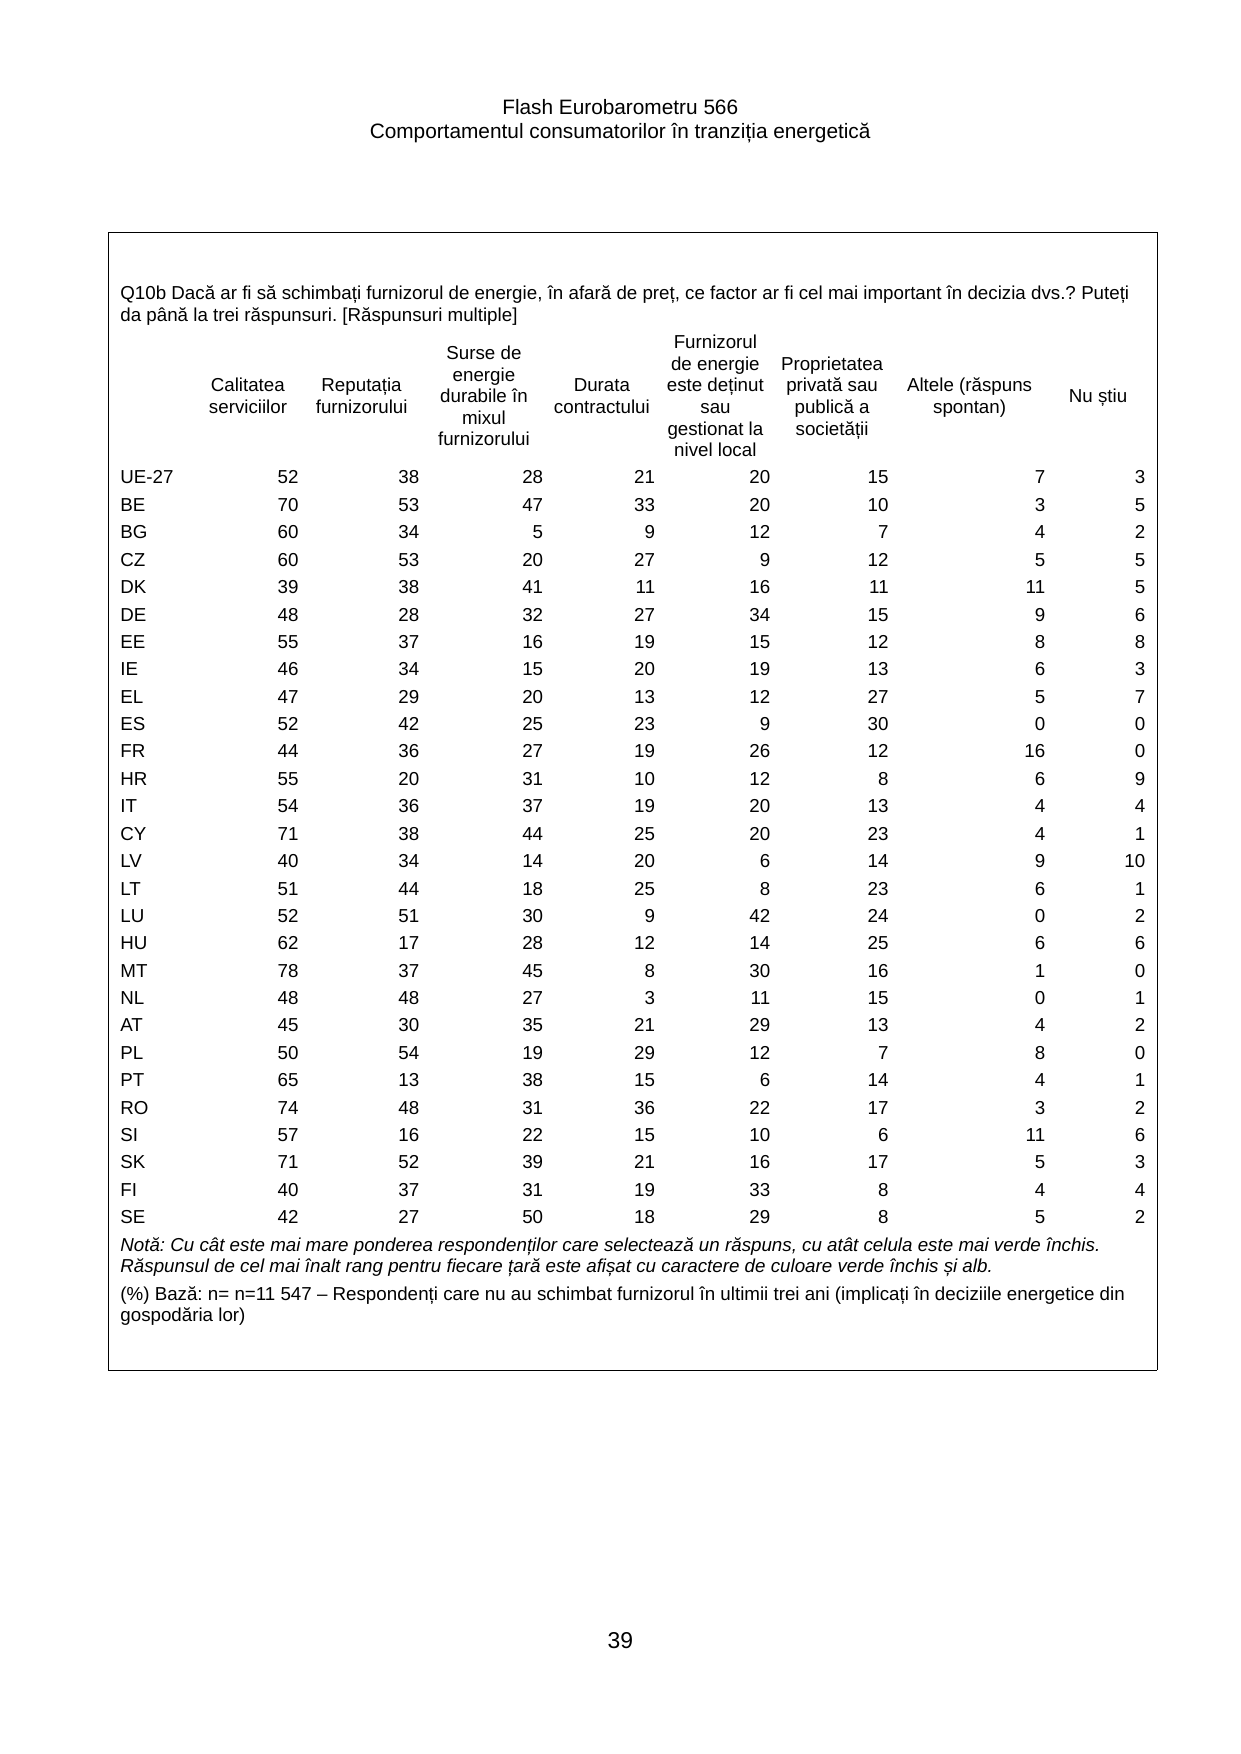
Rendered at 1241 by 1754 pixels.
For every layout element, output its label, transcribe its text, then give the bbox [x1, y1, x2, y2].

table_cell 12 [546, 929, 658, 957]
table_cell IE [117, 655, 194, 683]
table_cell PL [117, 1039, 194, 1066]
table_cell 19 [546, 1176, 658, 1203]
table_cell 32 [422, 600, 546, 628]
table_cell 29 [658, 1203, 773, 1231]
table_cell SK [117, 1148, 194, 1176]
table_cell 5 [422, 518, 546, 546]
table_cell 52 [194, 710, 301, 737]
table_cell 37 [301, 628, 422, 655]
table_cell 13 [773, 1011, 891, 1039]
table_cell 9 [1048, 765, 1148, 792]
table_cell 15 [546, 1066, 658, 1093]
table_cell 0 [1048, 1039, 1148, 1066]
table_cell 5 [1048, 491, 1148, 518]
table_cell 54 [301, 1039, 422, 1066]
table_cell 45 [194, 1011, 301, 1039]
table_cell 48 [301, 1094, 422, 1121]
table_cell 6 [658, 847, 773, 874]
table_cell 3 [1048, 464, 1148, 491]
table_cell 52 [301, 1148, 422, 1176]
table_cell FR [117, 738, 194, 765]
table_cell 36 [301, 792, 422, 819]
table_cell 14 [773, 847, 891, 874]
table_cell 20 [422, 683, 546, 710]
table_cell 36 [301, 738, 422, 765]
table_cell HU [117, 929, 194, 957]
table_cell 4 [891, 1011, 1048, 1039]
table_cell 2 [1048, 1203, 1148, 1231]
table_cell 15 [773, 600, 891, 628]
table_cell 9 [891, 600, 1048, 628]
table_cell IT [117, 792, 194, 819]
table_cell 33 [658, 1176, 773, 1203]
table_cell 22 [422, 1121, 546, 1148]
table_cell 13 [301, 1066, 422, 1093]
table_cell Nu știu [1048, 328, 1148, 463]
table_cell 25 [546, 820, 658, 847]
table_cell Furnizorul de energie este deținut sau gestionat la nivel local [658, 328, 773, 463]
table_cell 20 [301, 765, 422, 792]
table_cell 23 [773, 820, 891, 847]
table_cell 9 [658, 546, 773, 573]
table_cell 4 [891, 792, 1048, 819]
table_cell 19 [658, 655, 773, 683]
table_cell 41 [422, 573, 546, 600]
table_cell 60 [194, 546, 301, 573]
table_cell 27 [773, 683, 891, 710]
table_cell 14 [422, 847, 546, 874]
table_cell 16 [658, 573, 773, 600]
table_cell 38 [301, 464, 422, 491]
table_cell 15 [658, 628, 773, 655]
table_cell 4 [891, 1066, 1048, 1093]
table_cell 18 [422, 874, 546, 902]
table_cell 42 [658, 902, 773, 929]
table_cell 40 [194, 1176, 301, 1203]
table_cell 17 [773, 1094, 891, 1121]
table_cell CZ [117, 546, 194, 573]
table_cell 8 [1048, 628, 1148, 655]
table_cell 2 [1048, 902, 1148, 929]
table_cell 15 [546, 1121, 658, 1148]
table_cell 5 [891, 1148, 1048, 1176]
table_cell 48 [194, 984, 301, 1011]
table_cell 38 [301, 573, 422, 600]
table_cell 19 [546, 628, 658, 655]
table_cell 38 [301, 820, 422, 847]
table_cell 16 [422, 628, 546, 655]
table_cell 0 [891, 902, 1048, 929]
table_cell BG [117, 518, 194, 546]
table_cell RO [117, 1094, 194, 1121]
table_cell 25 [773, 929, 891, 957]
table_cell (%) Bază: n= n=11 547 – Respondenți care nu au schimbat furnizorul în ultimii trei ani (implicați în deciziile energetice din gospodăria lor) [117, 1280, 1148, 1328]
table_cell EL [117, 683, 194, 710]
table_cell LT [117, 874, 194, 902]
table_cell 55 [194, 765, 301, 792]
table_cell 21 [546, 1011, 658, 1039]
table_cell 34 [301, 518, 422, 546]
table_cell 19 [546, 792, 658, 819]
table_cell 7 [773, 518, 891, 546]
table_cell 4 [891, 820, 1048, 847]
table_cell 10 [658, 1121, 773, 1148]
table_cell 46 [194, 655, 301, 683]
table_cell 6 [891, 765, 1048, 792]
table_cell 53 [301, 491, 422, 518]
table_cell 3 [1048, 655, 1148, 683]
table_cell 2 [1048, 1094, 1148, 1121]
table_cell 48 [194, 600, 301, 628]
table_cell 1 [1048, 874, 1148, 902]
table_cell 34 [658, 600, 773, 628]
table_cell 20 [546, 847, 658, 874]
table_cell 26 [658, 738, 773, 765]
table_cell AT [117, 1011, 194, 1039]
table_cell 31 [422, 1094, 546, 1121]
table_cell 34 [301, 655, 422, 683]
table_cell 16 [891, 738, 1048, 765]
table_cell 2 [1048, 1011, 1148, 1039]
table_cell 27 [422, 738, 546, 765]
table_cell 3 [1048, 1148, 1148, 1176]
table_cell 19 [546, 738, 658, 765]
table_cell 12 [658, 683, 773, 710]
table_cell 4 [1048, 1176, 1148, 1203]
table_cell 50 [422, 1203, 546, 1231]
table_cell 20 [422, 546, 546, 573]
table_cell 6 [891, 874, 1048, 902]
table_cell 8 [773, 1203, 891, 1231]
table_cell 25 [422, 710, 546, 737]
table_cell 10 [546, 765, 658, 792]
table_cell 0 [1048, 738, 1148, 765]
table_cell 9 [891, 847, 1048, 874]
table_cell 10 [773, 491, 891, 518]
table_cell 10 [1048, 847, 1148, 874]
table_cell 20 [658, 820, 773, 847]
table_cell 14 [658, 929, 773, 957]
table_cell 37 [301, 1176, 422, 1203]
table_cell 5 [891, 683, 1048, 710]
table_cell HR [117, 765, 194, 792]
table_cell 5 [1048, 546, 1148, 573]
table_cell PT [117, 1066, 194, 1093]
table_cell 1 [1048, 1066, 1148, 1093]
table_cell 29 [658, 1011, 773, 1039]
table_cell 29 [546, 1039, 658, 1066]
table_cell 23 [773, 874, 891, 902]
table_cell 0 [1048, 710, 1148, 737]
table_cell 6 [1048, 600, 1148, 628]
table_cell 62 [194, 929, 301, 957]
table_cell 44 [422, 820, 546, 847]
table_cell 6 [891, 655, 1048, 683]
table_cell 4 [891, 518, 1048, 546]
table_cell LV [117, 847, 194, 874]
table_cell 44 [301, 874, 422, 902]
table_header Q10b Dacă ar fi să schimbați furnizorul de energie, în afară de preț, ce factor ar fi cel mai important în decizia dvs.? Puteți da până la trei răspunsuri. [Răspunsuri multiple] [117, 279, 1148, 328]
table_cell 15 [422, 655, 546, 683]
table_cell 3 [546, 984, 658, 1011]
table_cell 11 [546, 573, 658, 600]
table_cell 5 [891, 1203, 1048, 1231]
table_cell 6 [1048, 1121, 1148, 1148]
table_cell 20 [658, 792, 773, 819]
table_cell MT [117, 957, 194, 984]
table_cell 50 [194, 1039, 301, 1066]
table_cell 44 [194, 738, 301, 765]
table_cell 12 [773, 738, 891, 765]
table_cell 40 [194, 847, 301, 874]
table_cell 37 [422, 792, 546, 819]
table_cell 3 [891, 491, 1048, 518]
table_cell 4 [1048, 792, 1148, 819]
table_cell 7 [891, 464, 1048, 491]
table_cell 30 [773, 710, 891, 737]
table_cell 12 [658, 1039, 773, 1066]
table_cell 60 [194, 518, 301, 546]
table_cell 65 [194, 1066, 301, 1093]
table_cell 74 [194, 1094, 301, 1121]
table_cell FI [117, 1176, 194, 1203]
table_cell 0 [891, 710, 1048, 737]
table_cell 21 [546, 1148, 658, 1176]
table_cell 37 [301, 957, 422, 984]
table_cell 54 [194, 792, 301, 819]
table_cell 39 [194, 573, 301, 600]
table_cell 5 [1048, 573, 1148, 600]
table_cell 20 [658, 464, 773, 491]
table_cell CY [117, 820, 194, 847]
table_cell 78 [194, 957, 301, 984]
table_cell Altele (răspuns spontan) [891, 328, 1048, 463]
table_cell DE [117, 600, 194, 628]
table_cell 27 [301, 1203, 422, 1231]
table_cell Notă: Cu cât este mai mare ponderea respondenților care selectează un răspuns, cu atât celula este mai verde închis. Răspunsul de cel mai înalt rang pentru fiecare țară este afișat cu caractere de culoare verde închis și alb. [117, 1231, 1148, 1279]
table_cell 5 [891, 546, 1048, 573]
table_cell Surse de energie durabile în mixul furnizorului [422, 328, 546, 463]
table_cell 22 [658, 1094, 773, 1121]
table_cell 31 [422, 1176, 546, 1203]
table_cell 12 [773, 546, 891, 573]
table_cell 17 [773, 1148, 891, 1176]
table_cell 0 [891, 984, 1048, 1011]
table_cell 8 [546, 957, 658, 984]
table_cell EE [117, 628, 194, 655]
table_cell 42 [301, 710, 422, 737]
table_cell UE-27 [117, 464, 194, 491]
table_cell 28 [422, 464, 546, 491]
table_cell 30 [422, 902, 546, 929]
table_cell 6 [773, 1121, 891, 1148]
table_cell 23 [546, 710, 658, 737]
table_cell 29 [301, 683, 422, 710]
table_cell 33 [546, 491, 658, 518]
table_cell 48 [301, 984, 422, 1011]
table_cell 16 [301, 1121, 422, 1148]
table_cell 11 [773, 573, 891, 600]
table_cell ES [117, 710, 194, 737]
table_cell 0 [1048, 957, 1148, 984]
table_cell 71 [194, 1148, 301, 1176]
table_cell 6 [1048, 929, 1148, 957]
table_cell 71 [194, 820, 301, 847]
table_cell 12 [658, 518, 773, 546]
table_cell 36 [546, 1094, 658, 1121]
table_cell [117, 328, 194, 463]
table_cell 2 [1048, 518, 1148, 546]
table_cell 30 [658, 957, 773, 984]
table_cell 47 [422, 491, 546, 518]
table_cell 42 [194, 1203, 301, 1231]
table_cell 30 [301, 1011, 422, 1039]
table_cell 12 [658, 765, 773, 792]
table_cell 45 [422, 957, 546, 984]
table_cell 21 [546, 464, 658, 491]
table_cell Reputația furnizorului [301, 328, 422, 463]
table_cell 8 [891, 628, 1048, 655]
table_cell 8 [658, 874, 773, 902]
table_cell 27 [546, 546, 658, 573]
table_cell Proprietatea privată sau publică a societății [773, 328, 891, 463]
table_cell 15 [773, 984, 891, 1011]
table_cell 11 [658, 984, 773, 1011]
table_cell 6 [891, 929, 1048, 957]
table_cell 8 [773, 1176, 891, 1203]
table_cell 39 [422, 1148, 546, 1176]
table_cell 28 [301, 600, 422, 628]
table_cell 6 [658, 1066, 773, 1093]
table_cell 4 [891, 1176, 1048, 1203]
table_cell NL [117, 984, 194, 1011]
table_cell 27 [546, 600, 658, 628]
table_cell DK [117, 573, 194, 600]
table_cell 1 [891, 957, 1048, 984]
table_cell 3 [891, 1094, 1048, 1121]
table_cell 16 [773, 957, 891, 984]
table_cell 14 [773, 1066, 891, 1093]
table_cell 47 [194, 683, 301, 710]
table_cell Calitatea serviciilor [194, 328, 301, 463]
table_cell 27 [422, 984, 546, 1011]
table_cell 31 [422, 765, 546, 792]
table_cell 17 [301, 929, 422, 957]
table_cell 28 [422, 929, 546, 957]
table_cell 53 [301, 546, 422, 573]
table_cell 15 [773, 464, 891, 491]
table_cell 51 [301, 902, 422, 929]
table_cell 35 [422, 1011, 546, 1039]
table_cell 52 [194, 464, 301, 491]
table_cell 13 [546, 683, 658, 710]
table_cell 34 [301, 847, 422, 874]
table_cell 24 [773, 902, 891, 929]
table_cell 11 [891, 573, 1048, 600]
table_cell 9 [546, 902, 658, 929]
table_cell 8 [773, 765, 891, 792]
table_cell 20 [546, 655, 658, 683]
table_cell 19 [422, 1039, 546, 1066]
table_cell 12 [773, 628, 891, 655]
table_cell 1 [1048, 820, 1148, 847]
table_cell 55 [194, 628, 301, 655]
table_cell 52 [194, 902, 301, 929]
table_cell 20 [658, 491, 773, 518]
table_cell 1 [1048, 984, 1148, 1011]
table_cell BE [117, 491, 194, 518]
table_cell 18 [546, 1203, 658, 1231]
table_cell 70 [194, 491, 301, 518]
table_cell 7 [773, 1039, 891, 1066]
table_cell 8 [891, 1039, 1048, 1066]
table_cell Durata contractului [546, 328, 658, 463]
table_cell 13 [773, 655, 891, 683]
table_cell 13 [773, 792, 891, 819]
table_cell 9 [658, 710, 773, 737]
table_cell 38 [422, 1066, 546, 1093]
table_cell 9 [546, 518, 658, 546]
table_cell 11 [891, 1121, 1048, 1148]
table_cell SE [117, 1203, 194, 1231]
table_cell 51 [194, 874, 301, 902]
table_cell 57 [194, 1121, 301, 1148]
table_cell LU [117, 902, 194, 929]
table_cell 25 [546, 874, 658, 902]
table_cell 16 [658, 1148, 773, 1176]
table_cell SI [117, 1121, 194, 1148]
table_cell 7 [1048, 683, 1148, 710]
